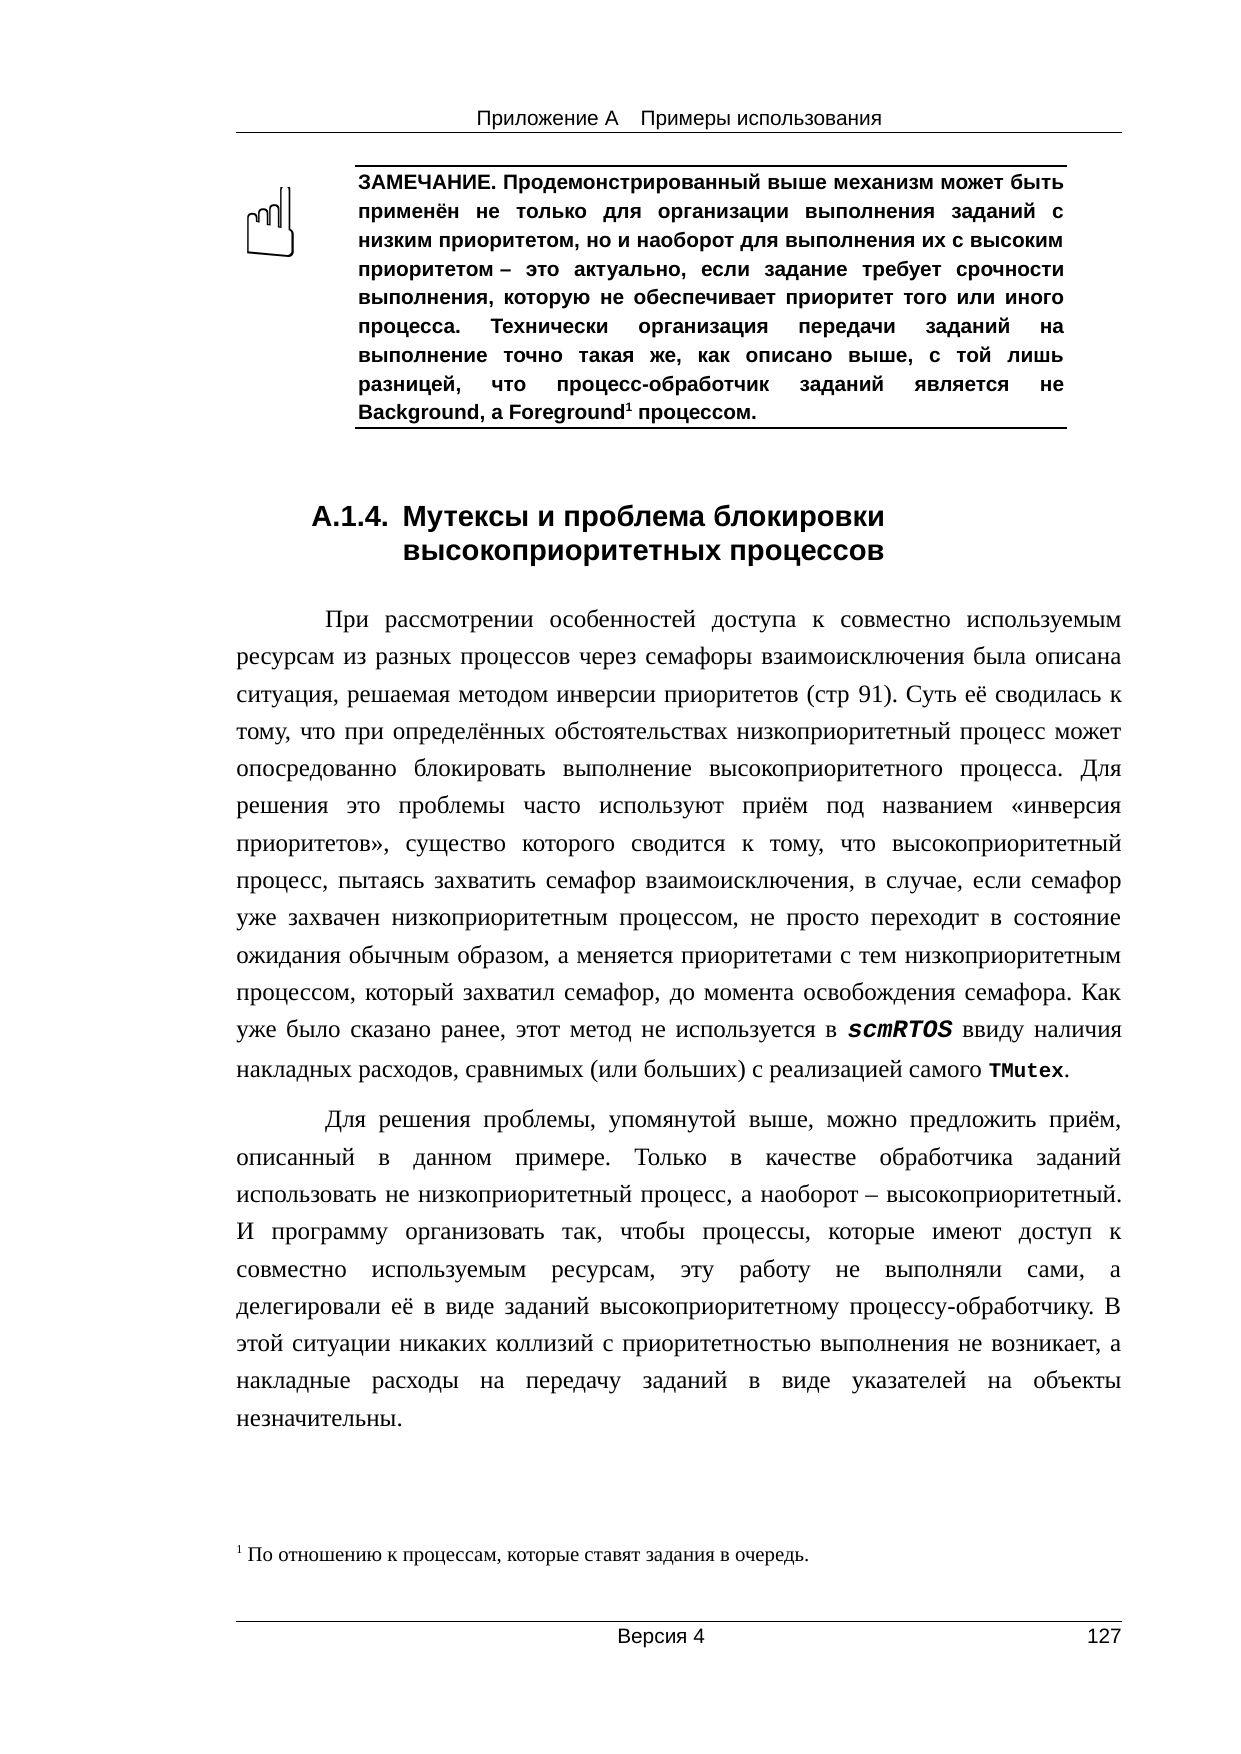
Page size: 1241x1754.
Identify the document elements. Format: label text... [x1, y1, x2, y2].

text По отношению к процессам, которые ставят задания в очередь. [236, 1542, 1122, 1566]
text ЗАМЕЧАНИЕ. Продемонстрированный выше механизм может быть применён не только для организации выполнения заданий с низким приоритетом, но и наоборот для выполнения их с высоким приоритетом – это актуально, если задание требует срочности выполнения, которую не обеспечивает приоритет того или иного процесса. Технически организация передачи заданий на выполнение точно такая же, как описано выше, с той лишь разницей, что процесс-обработчик заданий является не Background, а Foreground процессом. [355, 167, 1067, 427]
subtitle Мутексы и проблема блокировки высокоприоритетных процессов [311, 499, 1004, 567]
text Для решения проблемы, упомянутой выше, можно предложить приём, описанный в данном примере. Только в качестве обработчика заданий использовать не низкоприоритетный процесс, а наоборот – высокоприоритетный. И программу организовать так, чтобы процессы, которые имеют доступ к совместно используемым ресурсам, эту работу не выполняли сами, а делегировали её в виде заданий высокоприоритетному процессу-обработчику. В этой ситуации никаких коллизий с приоритетностью выполнения не возникает, а накладные расходы на передачу заданий в виде указателей на объекты незначительны. [236, 1104, 1122, 1432]
text При рассмотрении особенностей доступа к совместно используемым ресурсам из разных процессов через семафоры взаимоисключения была описана ситуация, решаемая методом инверсии приоритетов (стр 90). Суть её сводилась к тому, что при определённых обстоятельствах низкоприоритетный процесс может опосредованно блокировать выполнение высокоприоритетного процесса. Для решения это проблемы часто используют приём под названием «инверсия приоритетов», существо которого сводится к тому, что высокоприоритетный процесс, пытаясь захватить семафор взаимоисключения, в случае, если семафор уже захвачен низкоприоритетным процессом, не просто переходит в состояние ожидания обычным образом, а меняется приоритетами с тем низкоприоритетным процессом, который захватил семафор, до момента освобождения семафора. Как уже было сказано ранее, этот метод не используется в scmRTOS ввиду наличия накладных расходов, сравнимых (или больших) с реализацией самого TMutex. [236, 604, 1122, 1083]
text  [240, 188, 332, 274]
